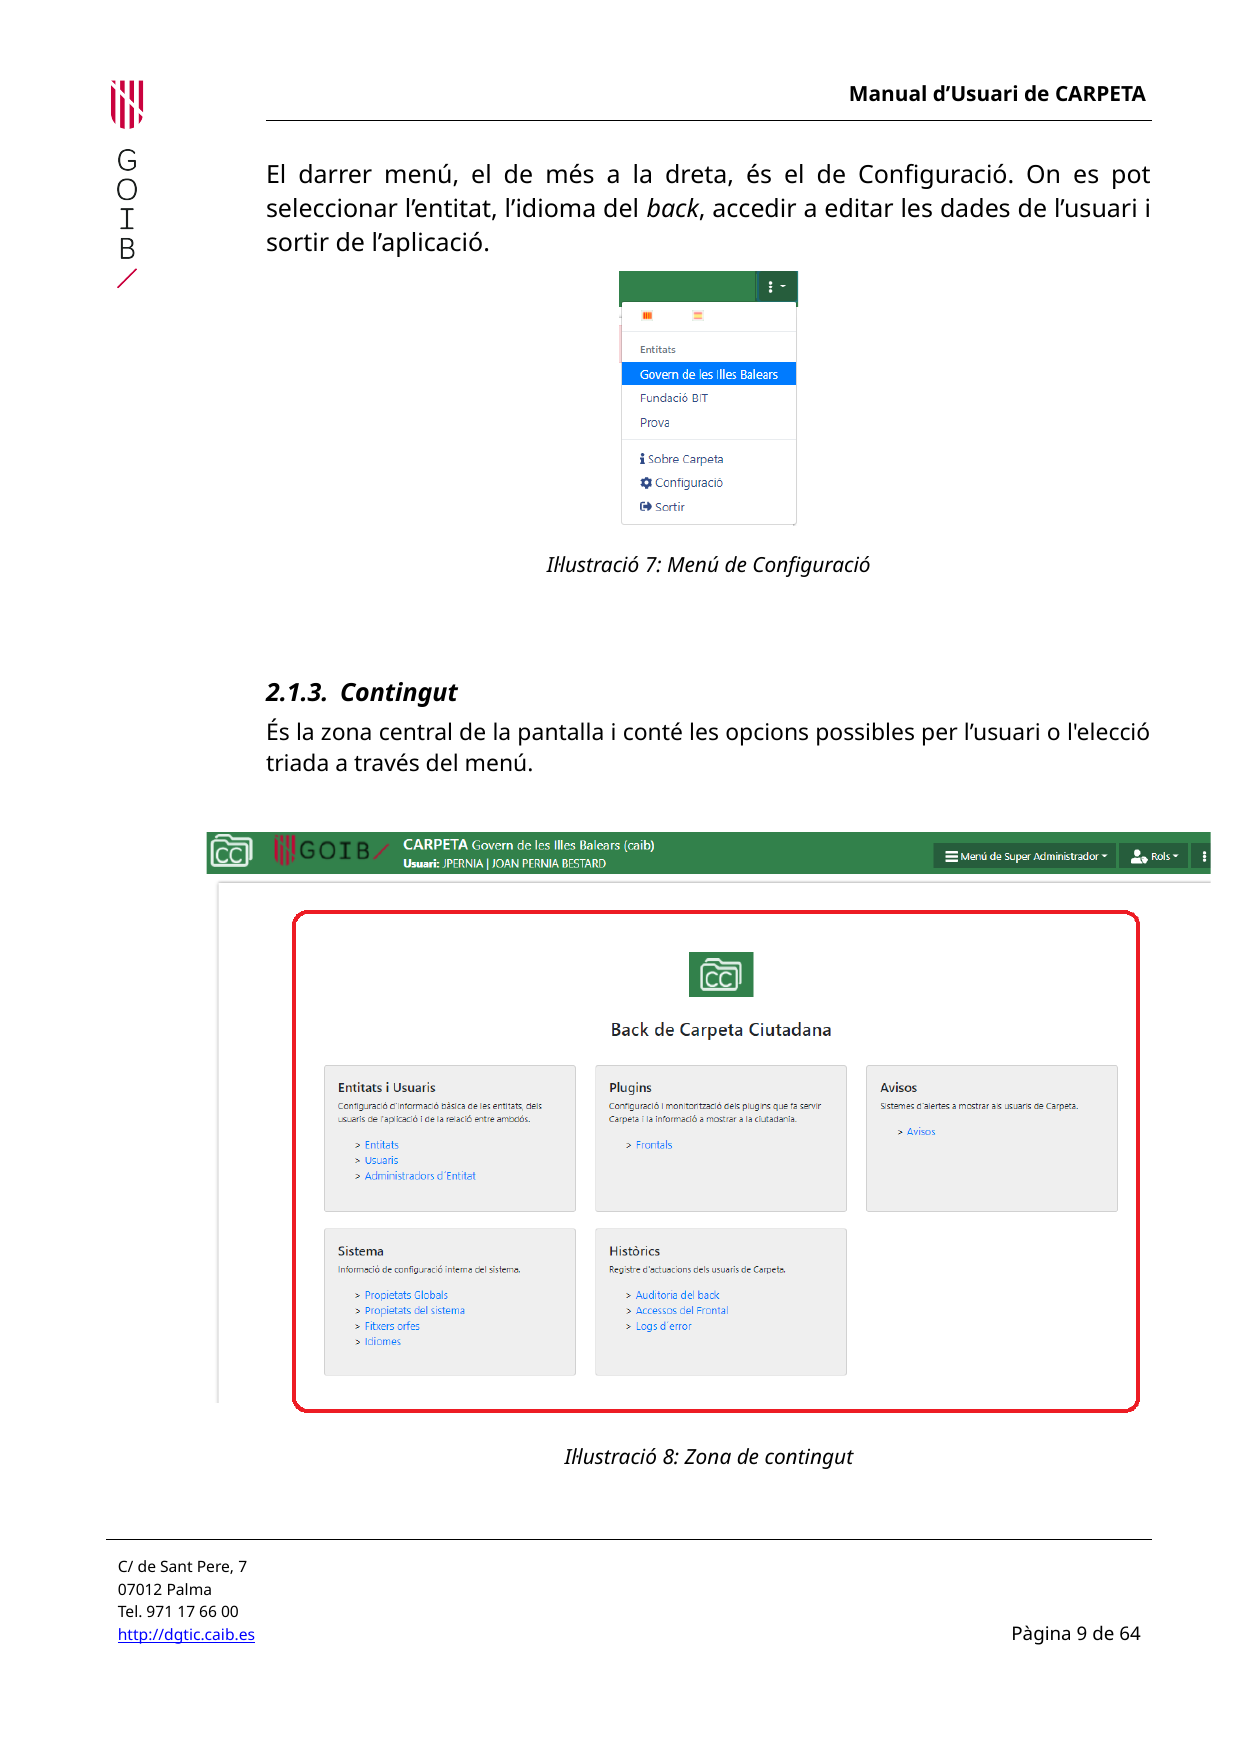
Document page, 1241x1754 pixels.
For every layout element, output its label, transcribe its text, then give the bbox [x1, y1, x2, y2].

subtitle Contingut [266, 675, 1152, 709]
text Il·lustració 7: Menú de Configuració [266, 526, 1152, 578]
text És la zona central de la pantalla i conté les opcions possibles per l’usuari o l'elecció triada a través del menú. [266, 715, 1152, 778]
picture [82, 57, 172, 319]
text El darrer menú, el de més a la dreta, és el de Configuració. On es pot seleccionar l’entitat, l’idioma del back, accedir a editar les dades de l’usuari i sortir de l’aplicació. [266, 156, 1152, 259]
picture [619, 271, 799, 526]
text Il·lustració 8: Zona de contingut [266, 1418, 1152, 1471]
